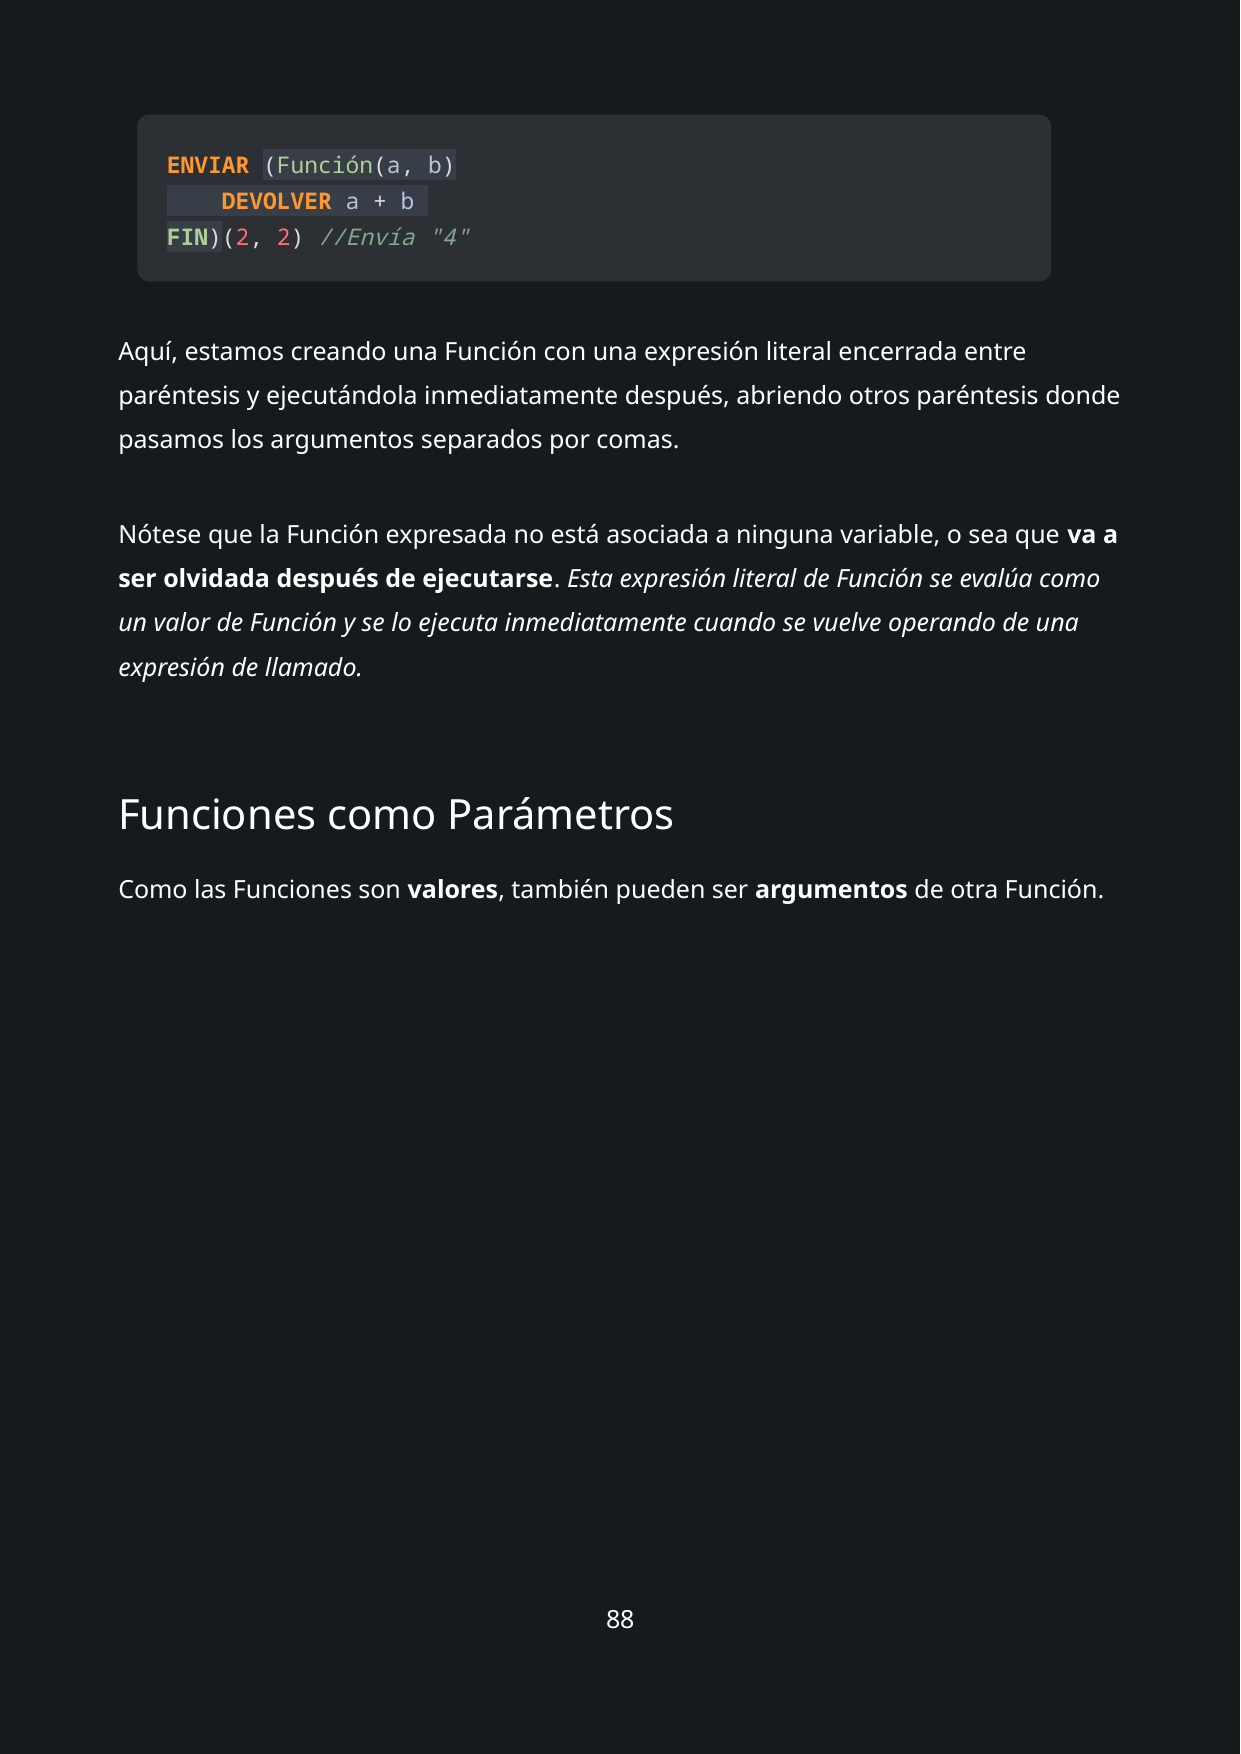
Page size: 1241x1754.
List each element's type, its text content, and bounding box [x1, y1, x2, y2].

text Como las Funciones son valores, también pueden ser argumentos de otra Función. [118, 872, 1122, 906]
text Nótese que la Función expresada no está asociada a ninguna variable, o sea que va a ser olvidada después de ejecutarse. Esta expresión literal de Función se evalúa como un valor de Función y se lo ejecuta inmediatamente cuando se vuelve operando de una expresión de llamado. [118, 516, 1122, 728]
subtitle Funciones como Parámetros [118, 785, 1122, 842]
text Aquí, estamos creando una Función con una expresión literal encerrada entre paréntesis y ejecutándola inmediatamente después, abriendo otros paréntesis donde pasamos los argumentos separados por comas. [118, 333, 1122, 456]
